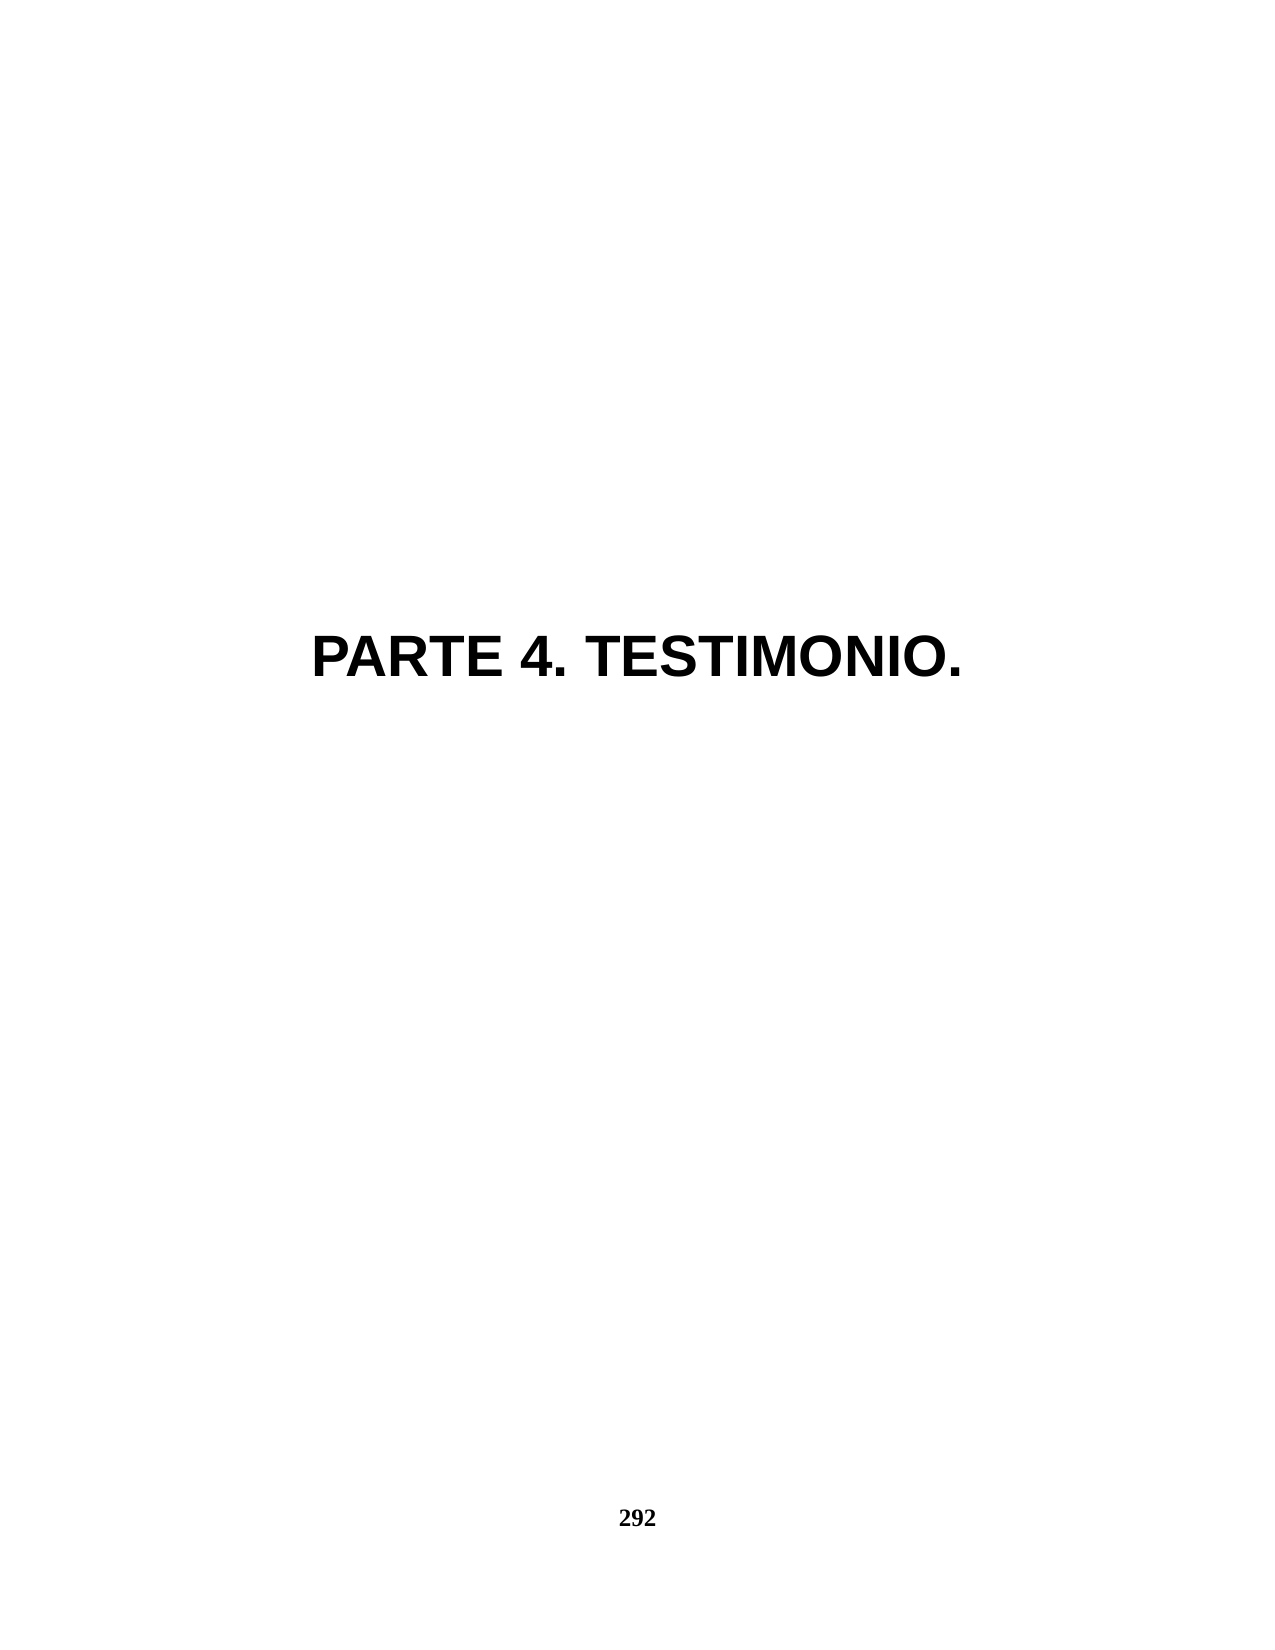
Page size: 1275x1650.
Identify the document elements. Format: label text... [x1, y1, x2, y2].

subtitle PARTE 4. TESTIMONIO. [118, 621, 1157, 688]
